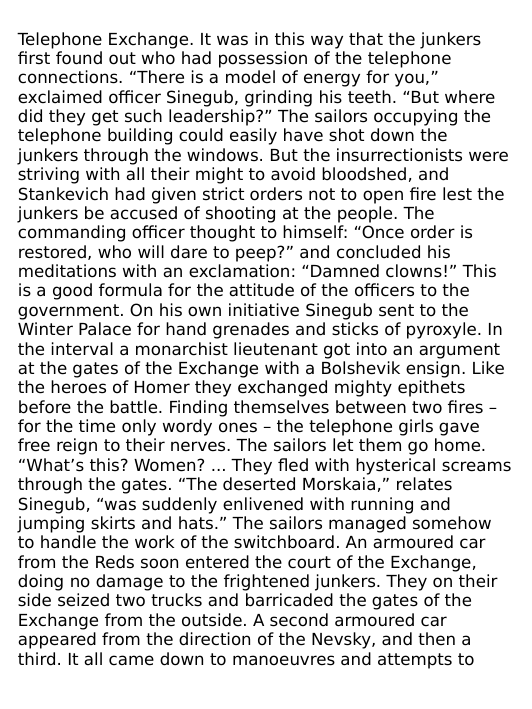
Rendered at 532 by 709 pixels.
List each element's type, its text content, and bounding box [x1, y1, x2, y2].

text Telephone Exchange. It was in this way that the junkers first found out who had possession of the telephone connections. “There is a model of energy for you,” exclaimed officer Sinegub, grinding his teeth. “But where did they get such leadership?” The sailors occupying the telephone building could easily have shot down the junkers through the windows. But the insurrectionists were striving with all their might to avoid bloodshed, and Stankevich had given strict orders not to open fire lest the junkers be accused of shooting at the people. The commanding officer thought to himself: “Once order is restored, who will dare to peep?” and concluded his meditations with an exclamation: “Damned clowns!” This is a good formula for the attitude of the officers to the government. On his own initiative Sinegub sent to the Winter Palace for hand grenades and sticks of pyroxyle. In the interval a monarchist lieutenant got into an argument at the gates of the Exchange with a Bolshevik ensign. Like the heroes of Homer they exchanged mighty epithets before the battle. Finding themselves between two fires – for the time only wordy ones – the telephone girls gave free reign to their nerves. The sailors let them go home. “What’s this? Women? ... They fled with hysterical screams through the gates. “The deserted Morskaia,” relates Sinegub, “was suddenly enlivened with running and jumping skirts and hats.” The sailors managed somehow to handle the work of the switchboard. An armoured car from the Reds soon entered the court of the Exchange, doing no damage to the frightened junkers. They on their side seized two trucks and barricaded the gates of the Exchange from the outside. A second armoured car appeared from the direction of the Nevsky, and then a third. It all came down to manoeuvres and attempts to [18, 29, 514, 669]
